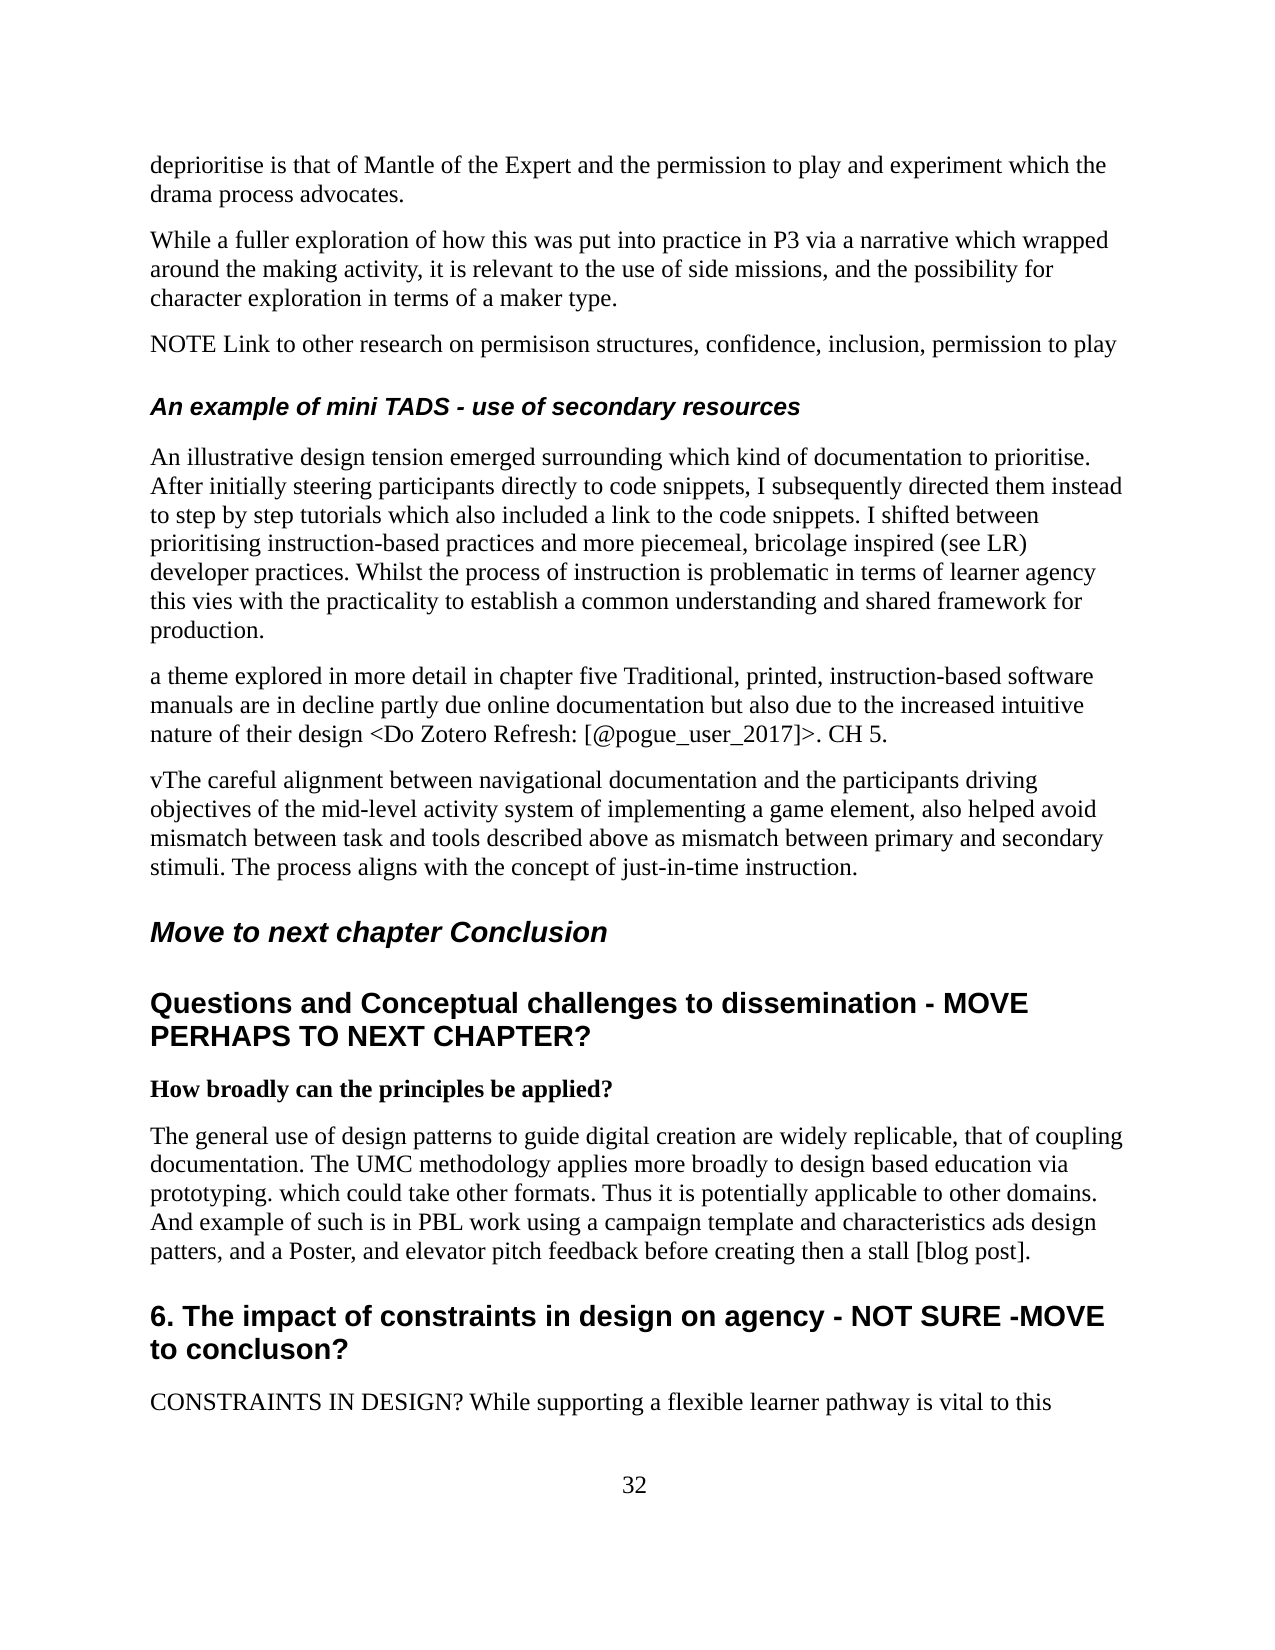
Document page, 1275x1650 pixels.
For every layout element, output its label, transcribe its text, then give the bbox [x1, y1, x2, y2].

text CONSTRAINTS IN DESIGN? While supporting a flexible learner pathway is vital to this [150, 1387, 1125, 1416]
text How broadly can the principles be applied? [150, 1074, 1125, 1103]
subtitle Questions and Conceptual challenges to dissemination - MOVE PERHAPS TO NEXT CHAPTER? [150, 986, 1125, 1053]
text deprioritise is that of Mantle of the Expert and the permission to play and experiment which the drama process advocates. [150, 150, 1125, 207]
text vThe careful alignment between navigational documentation and the participants driving objectives of the mid-level activity system of implementing a game element, also helped avoid mismatch between task and tools described above as mismatch between primary and secondary stimuli. The process aligns with the concept of just-in-time instruction. [150, 766, 1125, 881]
text a theme explored in more detail in chapter five Traditional, printed, instruction-based software manuals are in decline partly due online documentation but also due to the increased intuitive nature of their design <Do Zotero Refresh: [@pogue_user_2017]>. CH 5. [150, 661, 1125, 748]
subtitle 6. The impact of constraints in design on agency - NOT SURE -MOVE to concluson? [150, 1298, 1125, 1366]
text NOTE Link to other research on permisison structures, confidence, inclusion, permission to play [150, 329, 1125, 358]
subtitle Move to next chapter Conclusion [150, 914, 1125, 948]
text The general use of design patterns to guide digital creation are widely replicable, that of coupling documentation. The UMC methodology applies more broadly to design based education via prototyping. which could take other formats. Thus it is potentially applicable to other domains. And example of such is in PBL work using a campaign template and characteristics ads design patters, and a Poster, and elevator pitch feedback before creating then a stall [blog post]. [150, 1121, 1125, 1264]
subtitle An example of mini TADS - use of secondary resources [150, 392, 1125, 421]
text An illustrative design tension emerged surrounding which kind of documentation to prioritise. After initially steering participants directly to code snippets, I subsequently directed them instead to step by step tutorials which also included a link to the code snippets. I shifted between prioritising instruction-based practices and more piecemeal, bricolage inspired (see LR) developer practices. Whilst the process of instruction is problematic in terms of learner agency this vies with the practicality to establish a common understanding and shared framework for production. [150, 442, 1125, 643]
text While a fuller exploration of how this was put into practice in P3 via a narrative which wrapped around the making activity, it is relevant to the use of side missions, and the possibility for character exploration in terms of a maker type. [150, 225, 1125, 312]
